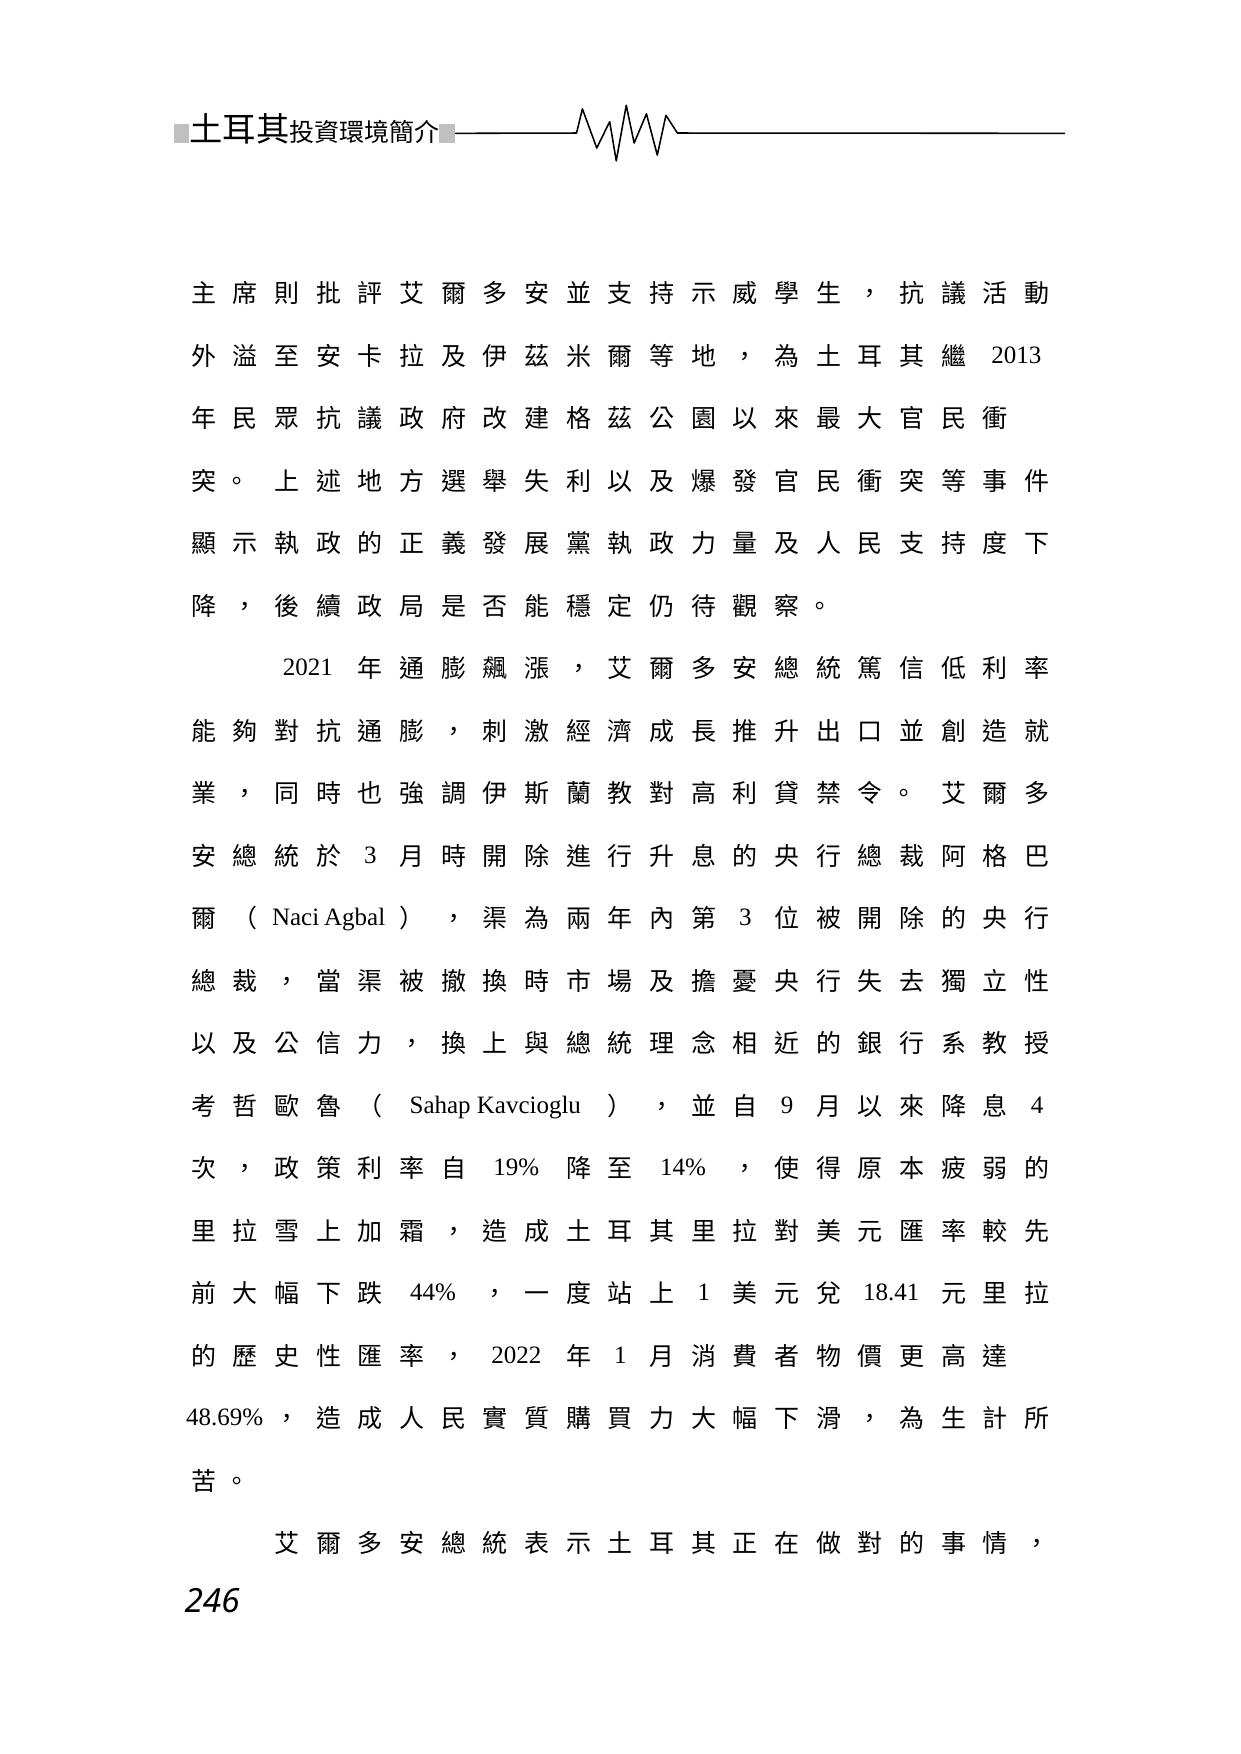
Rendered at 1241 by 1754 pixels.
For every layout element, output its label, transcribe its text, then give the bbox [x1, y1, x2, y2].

text 2021年通膨飆漲，艾爾多安總統篤信低利率能夠對抗通膨，刺激經濟成長推升出口並創造就業，同時也強調伊斯蘭教對高利貸禁令。艾爾多安總統於3月時開除進行升息的央行總裁阿格巴爾（Naci Agbal），渠為兩年內第3位被開除的央行總裁，當渠被撤換時市場及擔憂央行失去獨立性以及公信力，換上與總統理念相近的銀行系教授考哲歐魯（Sahap Kavcioglu），並自9月以來降息4次，政策利率自19%降至14%，使得原本疲弱的里拉雪上加霜，造成土耳其里拉對美元匯率較先前大幅下跌44%，一度站上1美元兌18.41元里拉的歷史性匯率，2022年1月消費者物價更高達48.69%，造成人民實質購買力大幅下滑，為生計所苦。 [183, 625, 1058, 1500]
text 主席則批評艾爾多安並支持示威學生，抗議活動外溢至安卡拉及伊茲米爾等地，為土耳其繼2013年民眾抗議政府改建格茲公園以來最大官民衝突。上述地方選舉失利以及爆發官民衝突等事件顯示執政的正義發展黨執政力量及人民支持度下降，後續政局是否能穩定仍待觀察。 [183, 250, 1058, 625]
text 艾爾多安總統表示土耳其正在做對的事情， [183, 1500, 1058, 1563]
